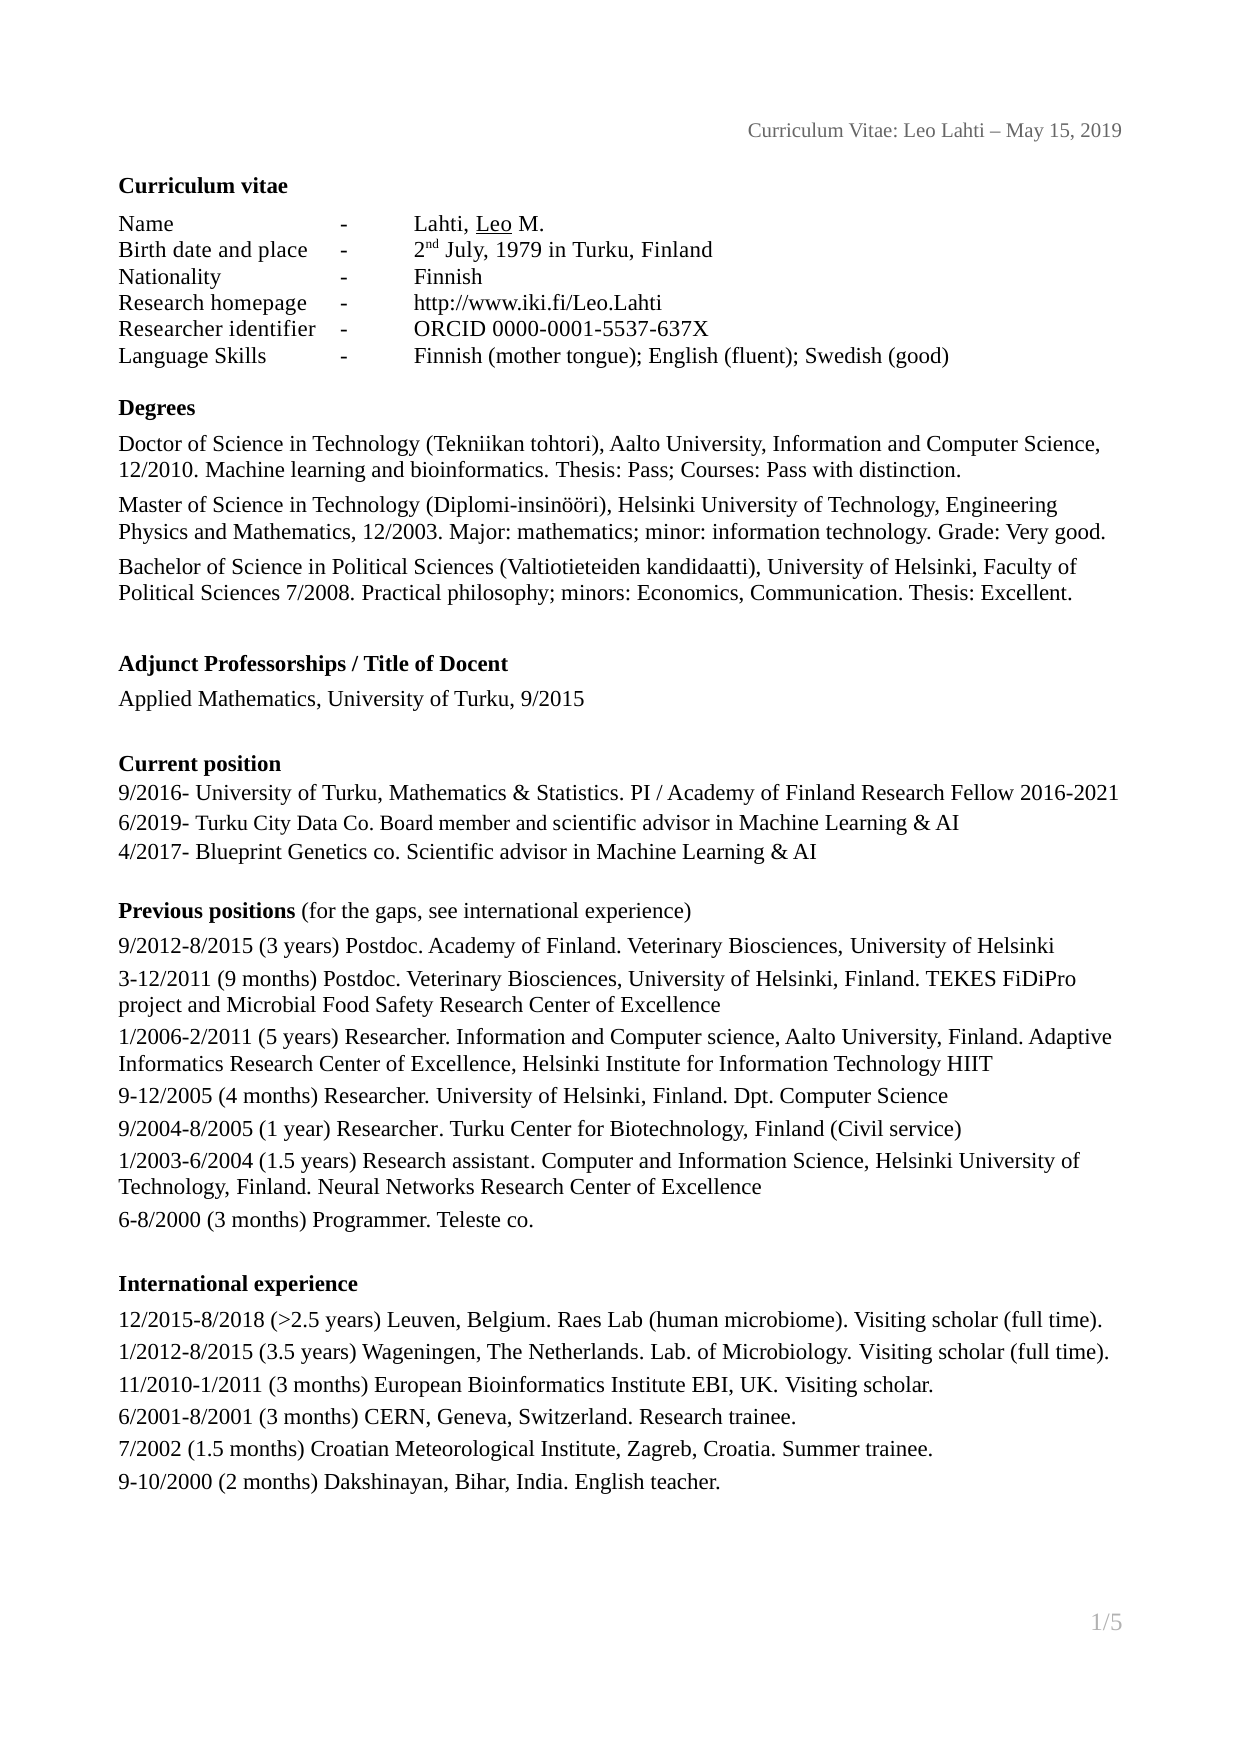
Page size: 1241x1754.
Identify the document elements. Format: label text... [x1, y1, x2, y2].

text 9/2016- University of Turku, Mathematics & Statistics. PI / Academy of Finland Research Fellow 2016-2021 [118, 779, 1122, 806]
text 12/2015-8/2018 (>2.5 years) Leuven, Belgium. Raes Lab (human microbiome). Visiting scholar (full time). [118, 1306, 1122, 1332]
text Previous positions (for the gaps, see international experience) [118, 897, 1122, 923]
text Bachelor of Science in Political Sciences (Valtiotieteiden kandidaatti), University of Helsinki, Faculty of Political Sciences 7/2008. Practical philosophy; minors: Economics, Communication. Thesis: Excellent. [118, 553, 1122, 606]
text Researcher identifier - ORCID 0000-0001-5537-637X [118, 315, 1122, 342]
text Current position [118, 750, 1122, 776]
text 4/2017- Blueprint Genetics co. Scientific advisor in Machine Learning & AI [118, 838, 1122, 864]
text 9/2004-8/2005 (1 year) Researcher. Turku Center for Biotechnology, Finland (Civil service) [118, 1114, 1122, 1141]
text Research homepage - http://www.iki.fi/Leo.Lahti [118, 289, 1122, 315]
text Degrees [118, 394, 1122, 421]
text 1/2003-6/2004 (1.5 years) Research assistant. Computer and Information Science, Helsinki University of Technology, Finland. Neural Networks Research Center of Excellence [118, 1147, 1122, 1200]
text Language Skills - Finnish (mother tongue); English (fluent); Swedish (good) [118, 342, 1122, 368]
text Nationality - Finnish [118, 263, 1122, 289]
text 9-12/2005 (4 months) Researcher. University of Helsinki, Finland. Dpt. Computer Science [118, 1082, 1122, 1108]
text 3-12/2011 (9 months) Postdoc. Veterinary Biosciences, University of Helsinki, Finland. TEKES FiDiPro project and Microbial Food Safety Research Center of Excellence [118, 965, 1122, 1017]
text 7/2002 (1.5 months) Croatian Meteorological Institute, Zagreb, Croatia. Summer trainee. [118, 1435, 1122, 1462]
text 6/2019- Turku City Data Co. Board member and scientific advisor in Machine Learning & AI [118, 809, 1122, 835]
text 9/2012-8/2015 (3 years) Postdoc. Academy of Finland. Veterinary Biosciences, University of Helsinki [118, 932, 1122, 959]
text Master of Science in Technology (Diplomi-insinööri), Helsinki University of Technology, Engineering Physics and Mathematics, 12/2003. Major: mathematics; minor: information technology. Grade: Very good. [118, 491, 1122, 544]
text Curriculum vitae [118, 172, 1122, 198]
list 11/2010-1/2011 (3 months) European Bioinformatics Institute EBI, UK. Visiting scholar. [118, 1371, 1122, 1397]
text Doctor of Science in Technology (Tekniikan tohtori), Aalto University, Information and Computer Science, 12/2010. Machine learning and bioinformatics. Thesis: Pass; Courses: Pass with distinction. [118, 430, 1122, 482]
text 6-8/2000 (3 months) Programmer. Teleste co. [118, 1206, 1122, 1232]
text 1/2006-2/2011 (5 years) Researcher. Information and Computer science, Aalto University, Finland. Adaptive Informatics Research Center of Excellence, Helsinki Institute for Information Technology HIIT [118, 1023, 1122, 1076]
list 6/2001-8/2001 (3 months) CERN, Geneva, Switzerland. Research trainee. [118, 1403, 1122, 1429]
text 9-10/2000 (2 months) Dakshinayan, Bihar, India. English teacher. [118, 1468, 1122, 1494]
text Applied Mathematics, University of Turku, 9/2015 [118, 685, 1122, 712]
list 1/2012-8/2015 (3.5 years) Wageningen, The Netherlands. Lab. of Microbiology. Visiting scholar (full time). [118, 1338, 1122, 1364]
list International experience [118, 1271, 1122, 1297]
text Adjunct Professorships / Title of Docent [118, 650, 1122, 676]
text Birth date and place - 2nd July, 1979 in Turku, Finland [118, 236, 1122, 263]
text Name - Lahti, Leo M. [118, 210, 1122, 236]
